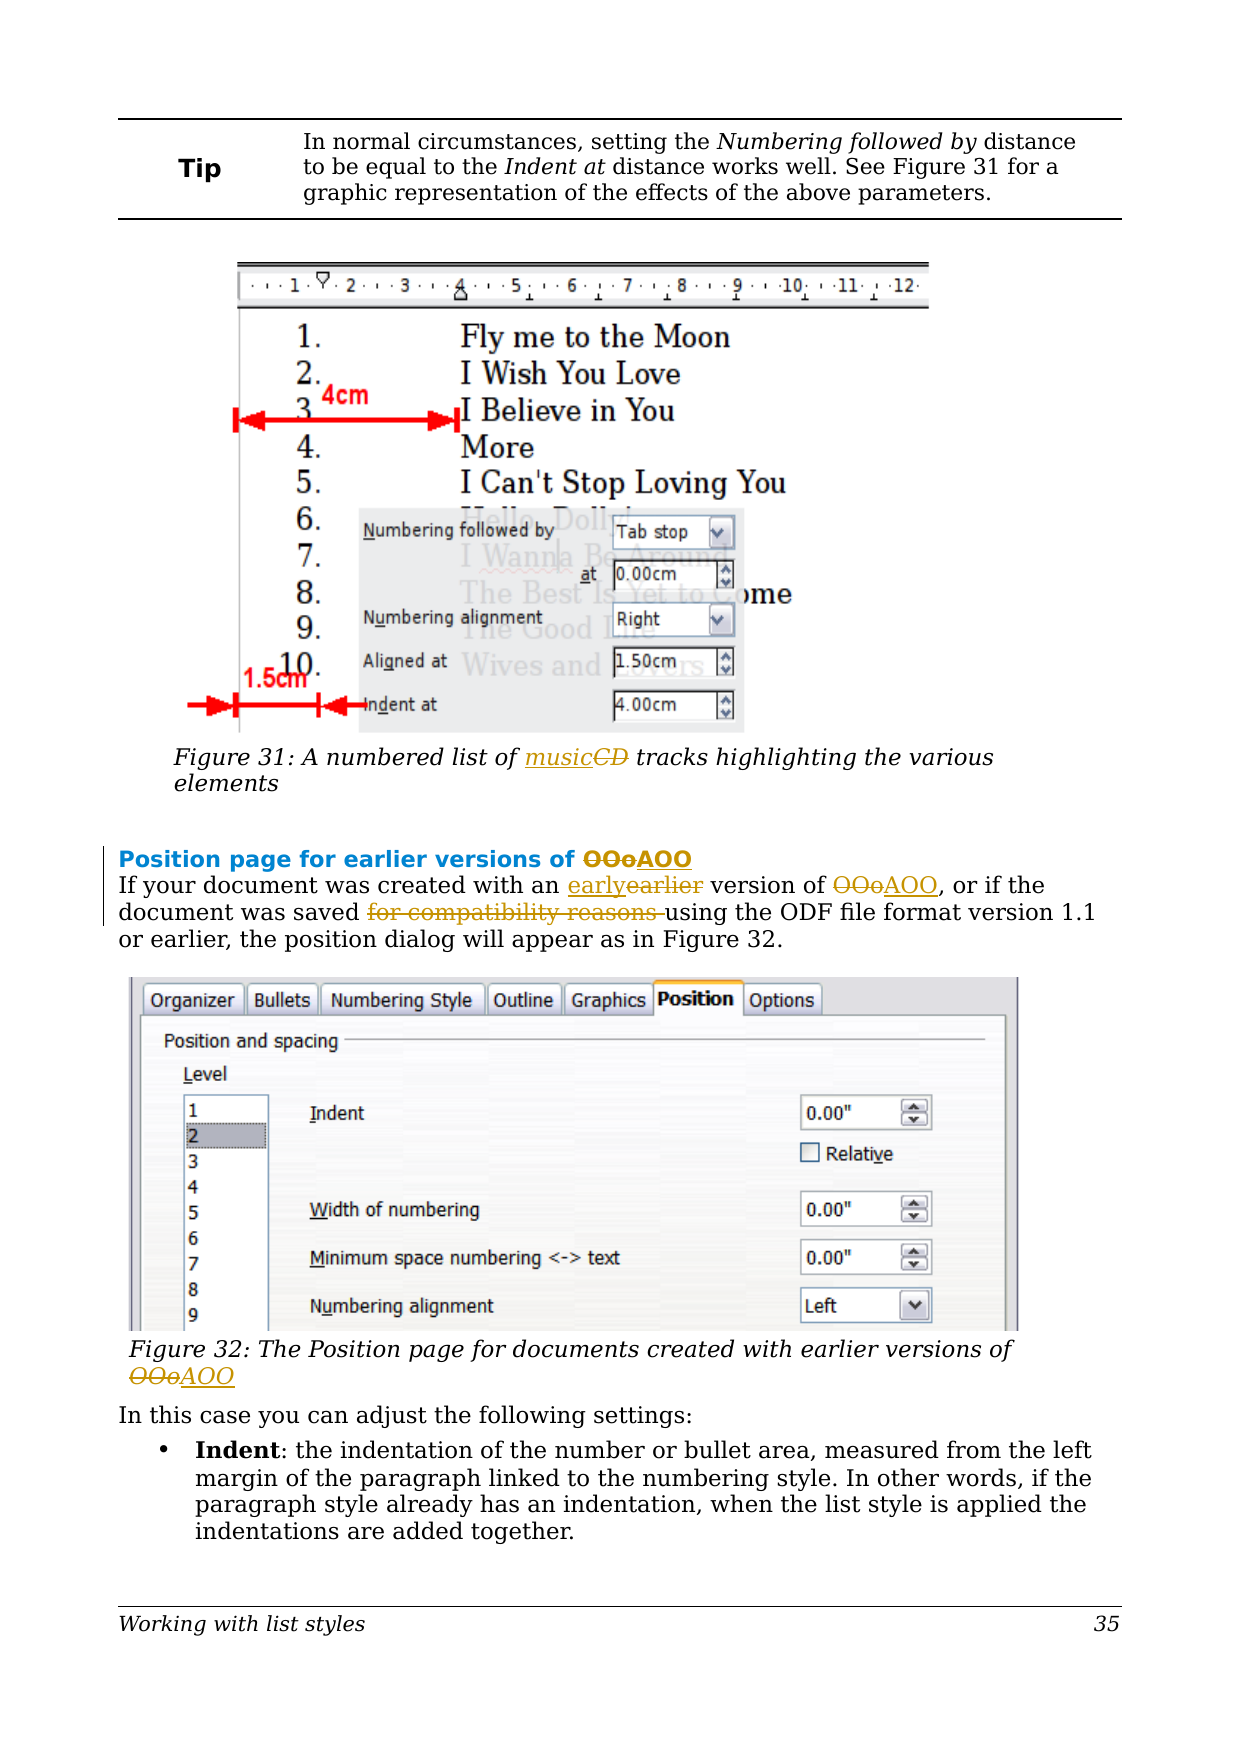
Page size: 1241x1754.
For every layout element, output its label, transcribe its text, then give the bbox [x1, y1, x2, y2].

subtitle Position page for earlier versions of AOO [118, 846, 1122, 872]
list Indent: the indentation of the number or bullet area, measured from the left margin of the paragraph linked to the numbering style. In other words, if the paragraph style already has an indentation, when the list style is applied the indentations are added together. [156, 1436, 1122, 1545]
picture [173, 262, 932, 738]
text If your document was created with an early version of AOO, or if the document was saved using the ODF file format version 1.1 or earlier, the position dialog will appear as in Figure 32. [118, 872, 1122, 952]
text Figure 32: The Position page for documents created with earlier versions of AOO [129, 1337, 1111, 1390]
list In this case you can adjust the following settings: [118, 1402, 1122, 1429]
picture [128, 977, 1020, 1331]
table_header Tip [118, 120, 281, 218]
text Figure 31: A numbered list of music tracks highlighting the various elements [173, 744, 1067, 797]
table_header In normal circumstances, setting the Numbering followed by distance to be equal to the Indent at distance works well. See Figure 31 for a graphic representation of the effects of the above parameters. [281, 120, 1122, 218]
